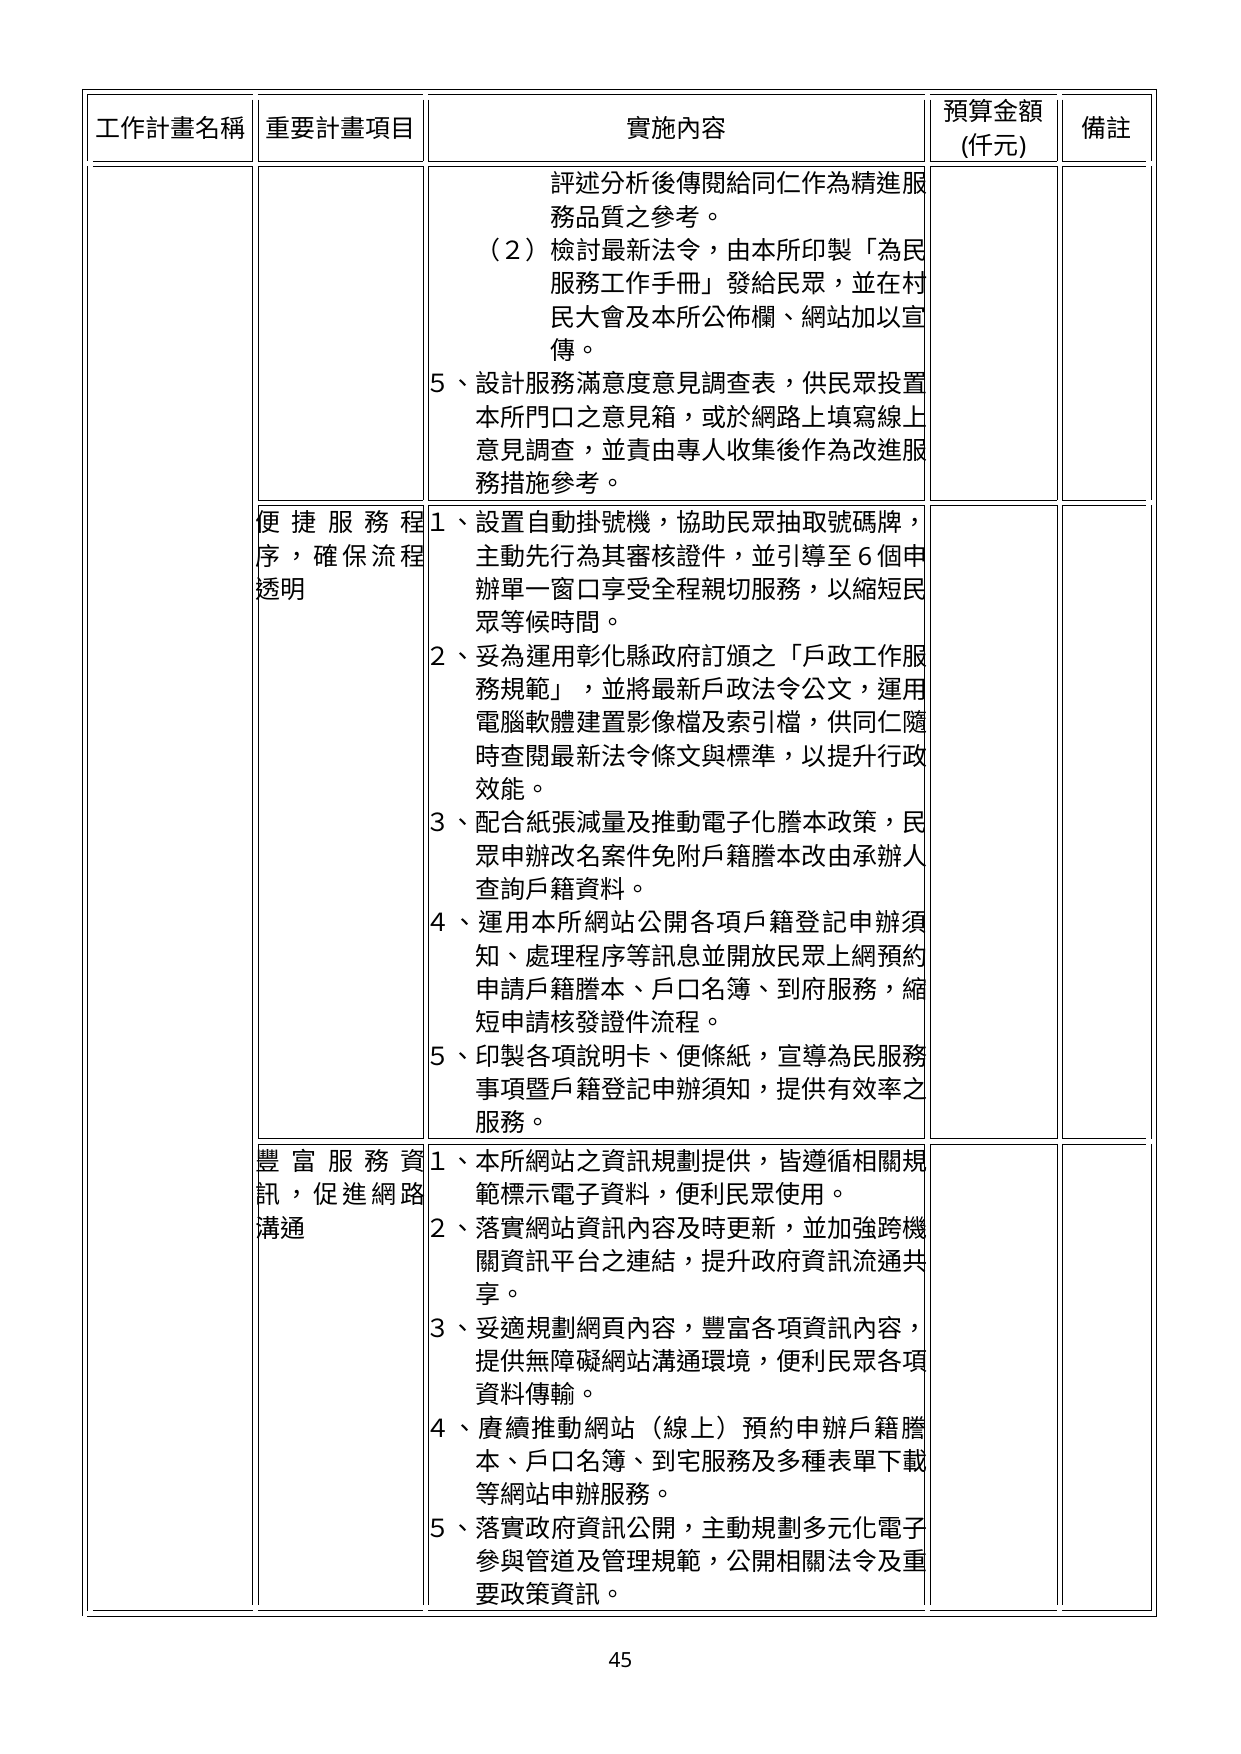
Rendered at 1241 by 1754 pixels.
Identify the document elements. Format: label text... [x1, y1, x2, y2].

table_cell [1060, 500, 1154, 1138]
table_cell [931, 167, 1057, 499]
table_cell [1060, 1138, 1154, 1610]
table_cell 便捷服務程序，確保流程透明 [255, 500, 425, 1138]
table_cell 豐富服務資訊，促進網路溝通 [255, 1138, 425, 1610]
table_header 預算金額(仟元) [927, 90, 1059, 161]
table_cell 評述分析後傳閱給同仁作為精進服務品質之參考。 （２）檢討最新法令，由本所印製「為民服務工作手冊」發給民眾，並在村民大會及本所公佈欄、網站加以宣傳。 ５、設計服務滿意度意見調查表，供民眾投置本所門口之意見箱，或於網路上填寫線上意見調查，並責由專人收集後作為改進服務措施參考。 [425, 161, 927, 499]
table_cell [927, 161, 1059, 499]
table_cell [927, 1138, 1059, 1610]
table_header 實施內容 [425, 90, 927, 161]
table_cell １、設置自動掛號機，協助民眾抽取號碼牌，主動先行為其審核證件，並引導至6個申辦單一窗口享受全程親切服務，以縮短民眾等候時間。 ２、妥為運用彰化縣政府訂頒之「戶政工作服務規範」，並將最新戶政法令公文，運用電腦軟體建置影像檔及索引檔，供同仁隨時查閱最新法令條文與標準，以提升行政效能。 ３、配合紙張減量及推動電子化謄本政策，民眾申辦改名案件免附戶籍謄本改由承辦人查詢戶籍資料。 ４、運用本所網站公開各項戶籍登記申辦須知、處理程序等訊息並開放民眾上網預約申請戶籍謄本、戶口名簿、到府服務，縮短申請核發證件流程。 ５、印製各項說明卡、便條紙，宣導為民服務事項暨戶籍登記申辦須知，提供有效率之服務。 [425, 500, 927, 1138]
table_header 備註 [1060, 90, 1154, 161]
table_header 重要計畫項目 [255, 90, 425, 161]
table_cell [85, 161, 255, 1610]
table_cell [255, 161, 425, 499]
table_cell [1060, 161, 1154, 499]
table_cell [927, 500, 1059, 1138]
table_header 工作計畫名稱 [85, 90, 255, 161]
table_cell １、本所網站之資訊規劃提供，皆遵循相關規範標示電子資料，便利民眾使用。 ２、落實網站資訊內容及時更新，並加強跨機關資訊平台之連結，提升政府資訊流通共享。 ３、妥適規劃網頁內容，豐富各項資訊內容，提供無障礙網站溝通環境，便利民眾各項資料傳輸。 ４、賡續推動網站（線上）預約申辦戶籍謄本、戶口名簿、到宅服務及多種表單下載等網站申辦服務。 ５、落實政府資訊公開，主動規劃多元化電子參與管道及管理規範，公開相關法令及重要政策資訊。 [425, 1138, 927, 1610]
table_cell [931, 506, 1057, 1138]
